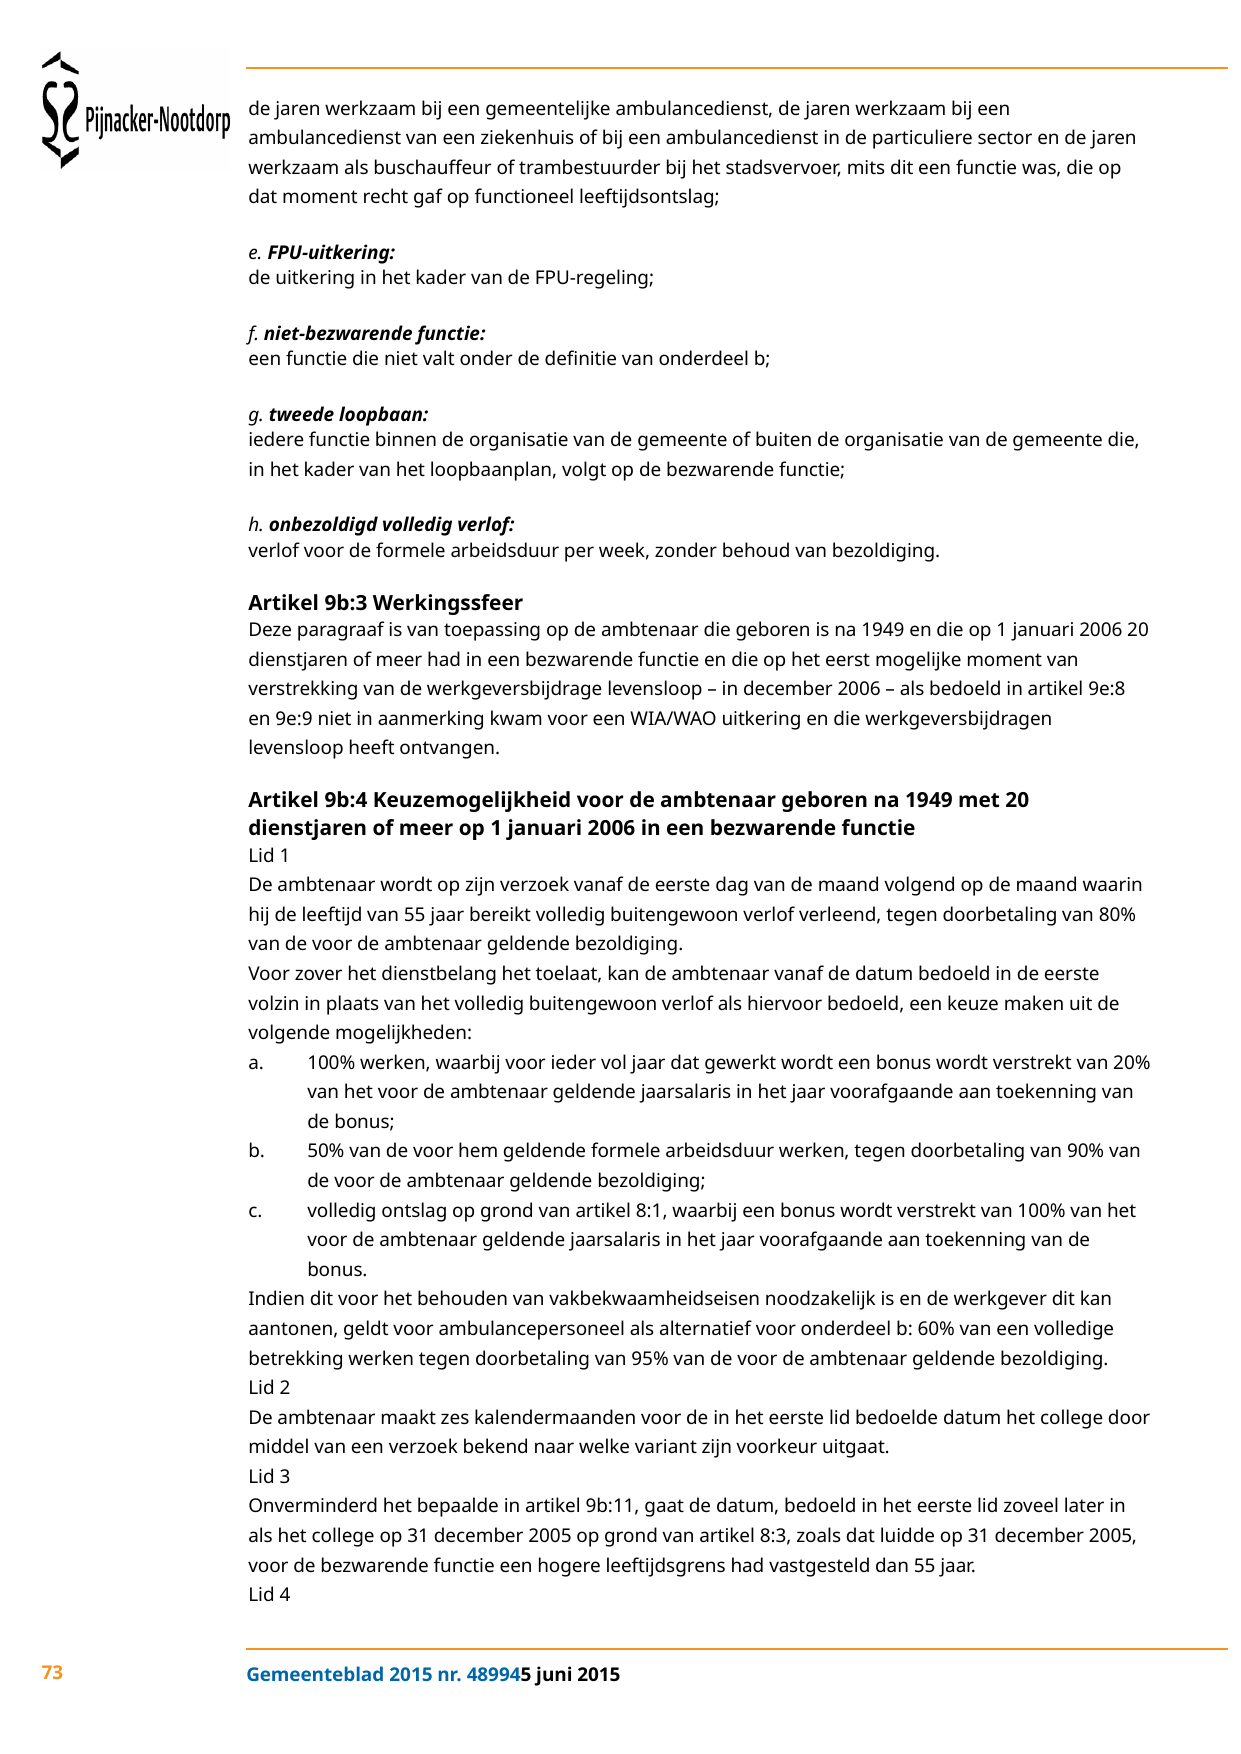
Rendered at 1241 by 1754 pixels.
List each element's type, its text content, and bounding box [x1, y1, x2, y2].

list volledig ontslag op grond van artikel 8:1, waarbij een bonus wordt verstrekt van 100% van het voor de ambtenaar geldende jaarsalaris in het jaar voorafgaande aan toekenning van de bonus. [248, 1197, 1152, 1282]
text f. niet-bezwarende functie: [248, 320, 1152, 346]
text Lid 3 [248, 1463, 1152, 1489]
text verlof voor de formele arbeidsduur per week, zonder behoud van bezoldiging. [248, 537, 1152, 563]
picture [41, 47, 231, 172]
text Artikel 9b:4 Keuzemogelijkheid voor de ambtenaar geboren na 1949 met 20 dienstjaren of meer op 1 januari 2006 in een bezwarende functie [248, 785, 1152, 842]
text Lid 4 [248, 1581, 1152, 1607]
text Onverminderd het bepaalde in artikel 9b:11, gaat de datum, bedoeld in het eerste lid zoveel later in als het college op 31 december 2005 op grond van artikel 8:3, zoals dat luidde op 31 december 2005, voor de bezwarende functie een hogere leeftijdsgrens had vastgesteld dan 55 jaar. [248, 1493, 1152, 1577]
text Indien dit voor het behouden van vakbekwaamheidseisen noodzakelijk is en de werkgever dit kan aantonen, geldt voor ambulancepersoneel als alternatief voor onderdeel b: 60% van een volledige betrekking werken tegen doorbetaling van 95% van de voor de ambtenaar geldende bezoldiging. [248, 1286, 1152, 1370]
text Lid 1 [248, 842, 1152, 867]
list 50% van de voor hem geldende formele arbeidsduur werken, tegen doorbetaling van 90% van de voor de ambtenaar geldende bezoldiging; [248, 1138, 1152, 1193]
text e. FPU-uitkering: [248, 239, 1152, 264]
text iedere functie binnen de organisatie van de gemeente of buiten de organisatie van de gemeente die, in het kader van het loopbaanplan, volgt op de bezwarende functie; [248, 427, 1152, 482]
text De ambtenaar maakt zes kalendermaanden voor de in het eerste lid bedoelde datum het college door middel van een verzoek bekend naar welke variant zijn voorkeur uitgaat. [248, 1404, 1152, 1459]
list 100% werken, waarbij voor ieder vol jaar dat gewerkt wordt een bonus wordt verstrekt van 20% van het voor de ambtenaar geldende jaarsalaris in het jaar voorafgaande aan toekenning van de bonus; [248, 1049, 1152, 1134]
text een functie die niet valt onder de definitie van onderdeel b; [248, 346, 1152, 371]
text g. tweede loopbaan: [248, 401, 1152, 427]
text de jaren werkzaam bij een gemeentelijke ambulancedienst, de jaren werkzaam bij een ambulancedienst van een ziekenhuis of bij een ambulancedienst in de particuliere sector en de jaren werkzaam als buschauffeur of trambestuurder bij het stadsvervoer, mits dit een functie was, die op dat moment recht gaf op functioneel leeftijdsontslag; [248, 95, 1152, 209]
text Artikel 9b:3 Werkingssfeer [248, 588, 1152, 616]
text Voor zover het dienstbelang het toelaat, kan de ambtenaar vanaf de datum bedoeld in de eerste volzin in plaats van het volledig buitengewoon verlof als hiervoor bedoeld, een keuze maken uit de volgende mogelijkheden: [248, 960, 1152, 1045]
text de uitkering in het kader van de FPU-regeling; [248, 264, 1152, 290]
text De ambtenaar wordt op zijn verzoek vanaf de eerste dag van de maand volgend op de maand waarin hij de leeftijd van 55 jaar bereikt volledig buitengewoon verlof verleend, tegen doorbetaling van 80% van de voor de ambtenaar geldende bezoldiging. [248, 871, 1152, 956]
text Lid 2 [248, 1374, 1152, 1400]
text h. onbezoldigd volledig verlof: [248, 512, 1152, 537]
text Deze paragraaf is van toepassing op de ambtenaar die geboren is na 1949 en die op 1 januari 2006 20 dienstjaren of meer had in een bezwarende functie en die op het eerst mogelijke moment van verstrekking van de werkgeversbijdrage levensloop – in december 2006 – als bedoeld in artikel 9e:8 en 9e:9 niet in aanmerking kwam voor een WIA/WAO uitkering en die werkgeversbijdragen levensloop heeft ontvangen. [248, 616, 1152, 760]
